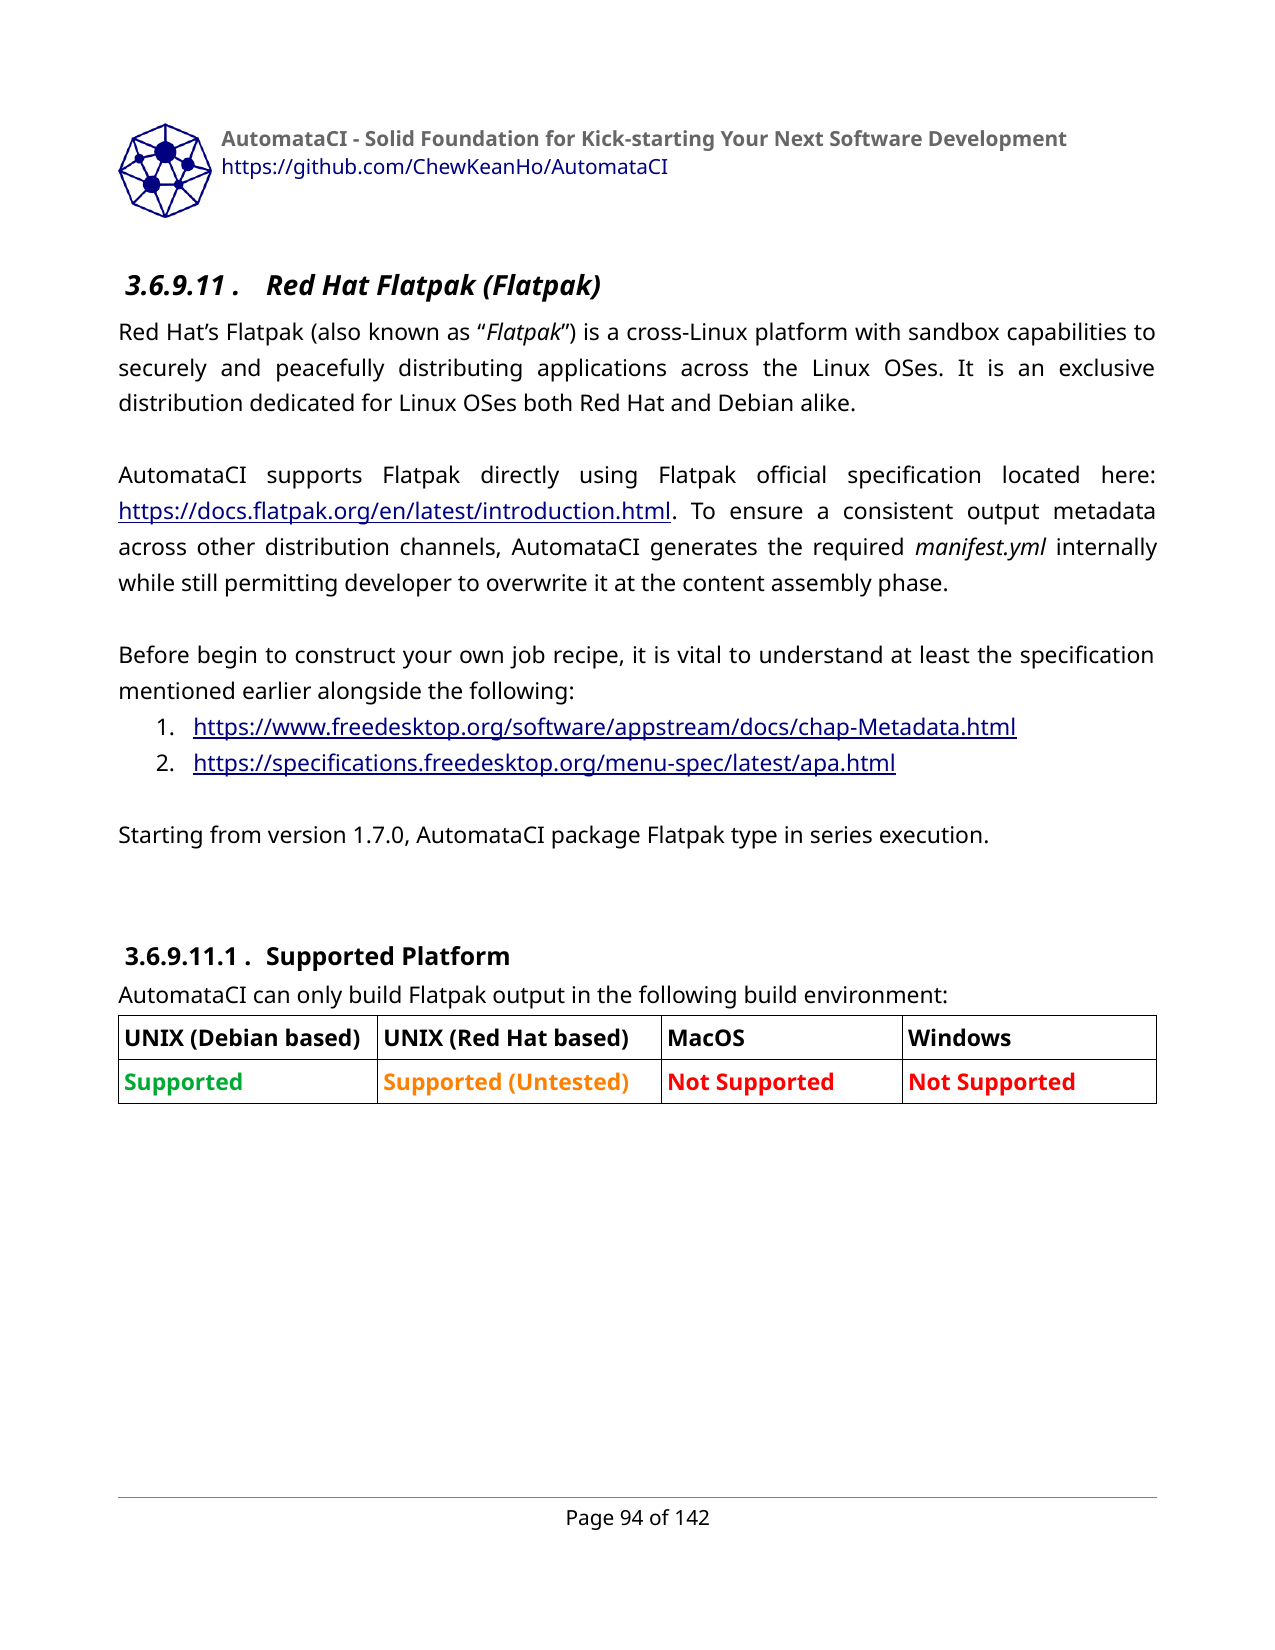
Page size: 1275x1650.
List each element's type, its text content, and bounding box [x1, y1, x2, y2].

table_cell Not Supported [903, 1060, 1156, 1102]
text AutomataCI supports Flatpak directly using Flatpak official specification located here: https://docs.flatpak.org/en/latest/introduction.html. To ensure a consistent output metadata across other distribution channels, AutomataCI generates the required manifest.yml internally while still permitting developer to overwrite it at the content assembly phase. [118, 459, 1157, 598]
table_header Windows [903, 1016, 1156, 1059]
table_header UNIX (Debian based) [119, 1016, 377, 1059]
text Starting from version 1.7.0, AutomataCI package Flatpak type in series execution. [118, 819, 1157, 850]
subtitle Supported Platform [118, 939, 1157, 973]
table_cell Supported (Untested) [378, 1060, 661, 1102]
text Before begin to construct your own job recipe, it is vital to understand at least the specification mentioned earlier alongside the following: [118, 639, 1157, 706]
table_header UNIX (Red Hat based) [378, 1016, 661, 1059]
list https://specifications.freedesktop.org/menu-spec/latest/apa.html [156, 747, 1157, 778]
picture [118, 123, 212, 218]
table_cell Supported [119, 1060, 377, 1102]
subtitle Red Hat Flatpak (Flatpak) [118, 265, 1157, 303]
text AutomataCI can only build Flatpak output in the following build environment: [118, 979, 1157, 1010]
text Red Hat’s Flatpak (also known as “Flatpak”) is a cross-Linux platform with sandbox capabilities to securely and peacefully distributing applications across the Linux OSes. It is an exclusive distribution dedicated for Linux OSes both Red Hat and Debian alike. [118, 316, 1157, 419]
table_header MacOS [662, 1016, 902, 1059]
table_cell Not Supported [662, 1060, 902, 1102]
list https://www.freedesktop.org/software/appstream/docs/chap-Metadata.html [156, 711, 1157, 742]
